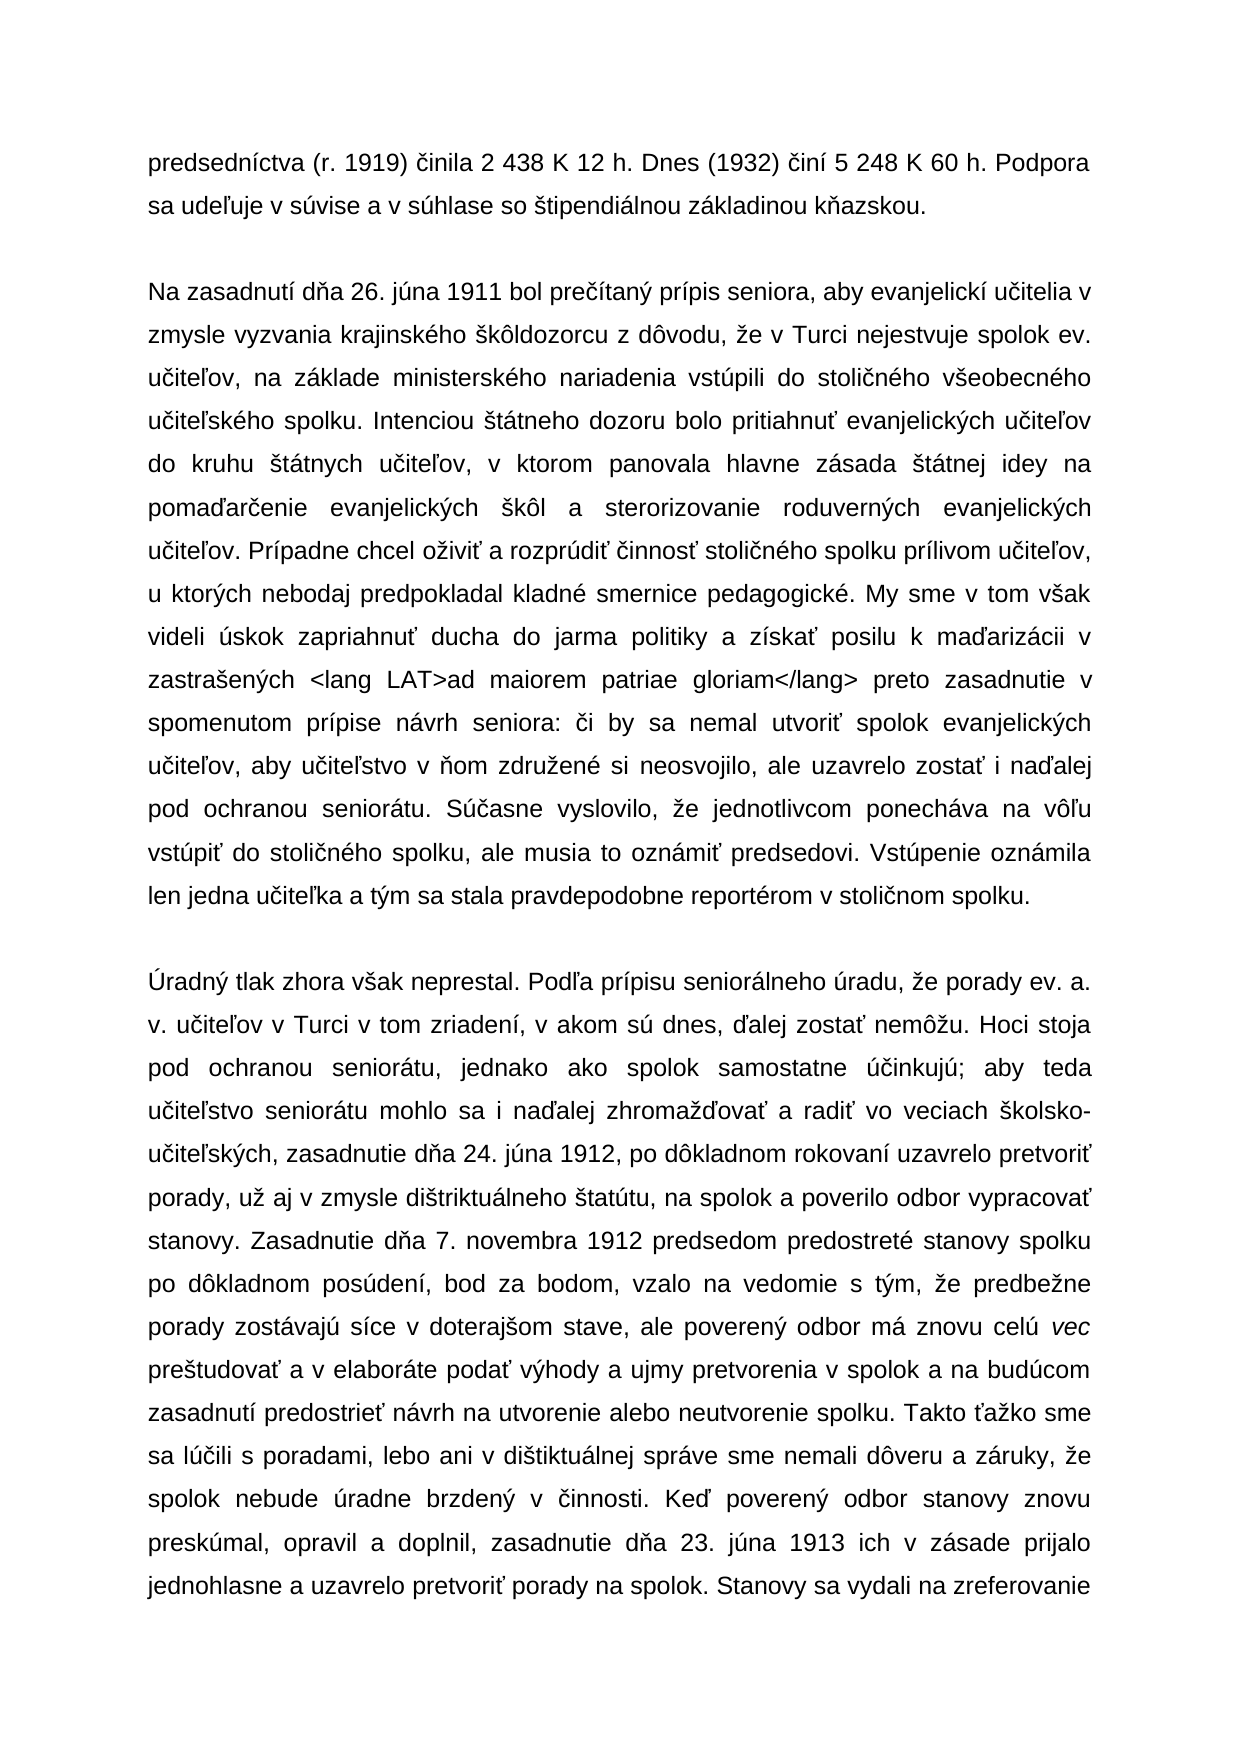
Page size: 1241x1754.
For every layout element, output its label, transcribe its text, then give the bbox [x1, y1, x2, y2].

text Úradný tlak zhora však neprestal. Podľa prípisu seniorálneho úradu, že porady ev. a. v. učiteľov v Turci v tom zriadení, v akom sú dnes, ďalej zostať nemôžu. Hoci stoja pod ochranou seniorátu, jednako ako spolok samostatne účinkujú; aby teda učiteľstvo seniorátu mohlo sa i naďalej zhromažďovať a radiť vo veciach školsko-učiteľských, zasadnutie dňa 24. júna 1912, po dôkladnom rokovaní uzavrelo pretvoriť porady, už aj v zmysle dištriktuálneho štatútu, na spolok a poverilo odbor vypracovať stanovy. Zasadnutie dňa 7. novembra 1912 predsedom predostreté stanovy spolku po dôkladnom posúdení, bod za bodom, vzalo na vedomie s tým, že predbežne porady zostávajú síce v doterajšom stave, ale poverený odbor má znovu celú vec preštudovať a v elaboráte podať výhody a ujmy pretvorenia v spolok a na budúcom zasadnutí predostrieť návrh na utvorenie alebo neutvorenie spolku. Takto ťažko sme sa lúčili s poradami, lebo ani v dištiktuálnej správe sme nemali dôveru a záruky, že spolok nebude úradne brzdený v činnosti. Keď poverený odbor stanovy znovu preskúmal, opravil a doplnil, zasadnutie dňa 23. júna 1913 ich v zásade prijalo jednohlasne a uzavrelo pretvoriť porady na spolok. Stanovy sa vydali na zreferovanie [148, 967, 1093, 1599]
text predsedníctva (r. 1919) činila 2 438 K 12 h. Dnes (1932) činí 5 248 K 60 h. Podpora sa udeľuje v súvise a v súhlase so štipendiálnou základinou kňazskou. [148, 148, 1093, 219]
text Na zasadnutí dňa 26. júna 1911 bol prečítaný prípis seniora, aby evanjelickí učitelia v zmysle vyzvania krajinského škôldozorcu z dôvodu, že v Turci nejestvuje spolok ev. učiteľov, na základe ministerského nariadenia vstúpili do stoličného všeobecného učiteľského spolku. Intenciou štátneho dozoru bolo pritiahnuť evanjelických učiteľov do kruhu štátnych učiteľov, v ktorom panovala hlavne zásada štátnej idey na pomaďarčenie evanjelických škôl a sterorizovanie roduverných evanjelických učiteľov. Prípadne chcel oživiť a rozprúdiť činnosť stoličného spolku prílivom učiteľov, u ktorých nebodaj predpokladal kladné smernice pedagogické. My sme v tom však videli úskok zapriahnuť ducha do jarma politiky a získať posilu k maďarizácii v zastrašených <lang LAT>ad maiorem patriae gloriam</lang> preto zasadnutie v spomenutom prípise návrh seniora: či by sa nemal utvoriť spolok evanjelických učiteľov, aby učiteľstvo v ňom združené si neosvojilo, ale uzavrelo zostať i naďalej pod ochranou seniorátu. Súčasne vyslovilo, že jednotlivcom ponecháva na vôľu vstúpiť do stoličného spolku, ale musia to oznámiť predsedovi. Vstúpenie oznámila len jedna učiteľka a tým sa stala pravdepodobne reportérom v stoličnom spolku. [148, 277, 1093, 909]
